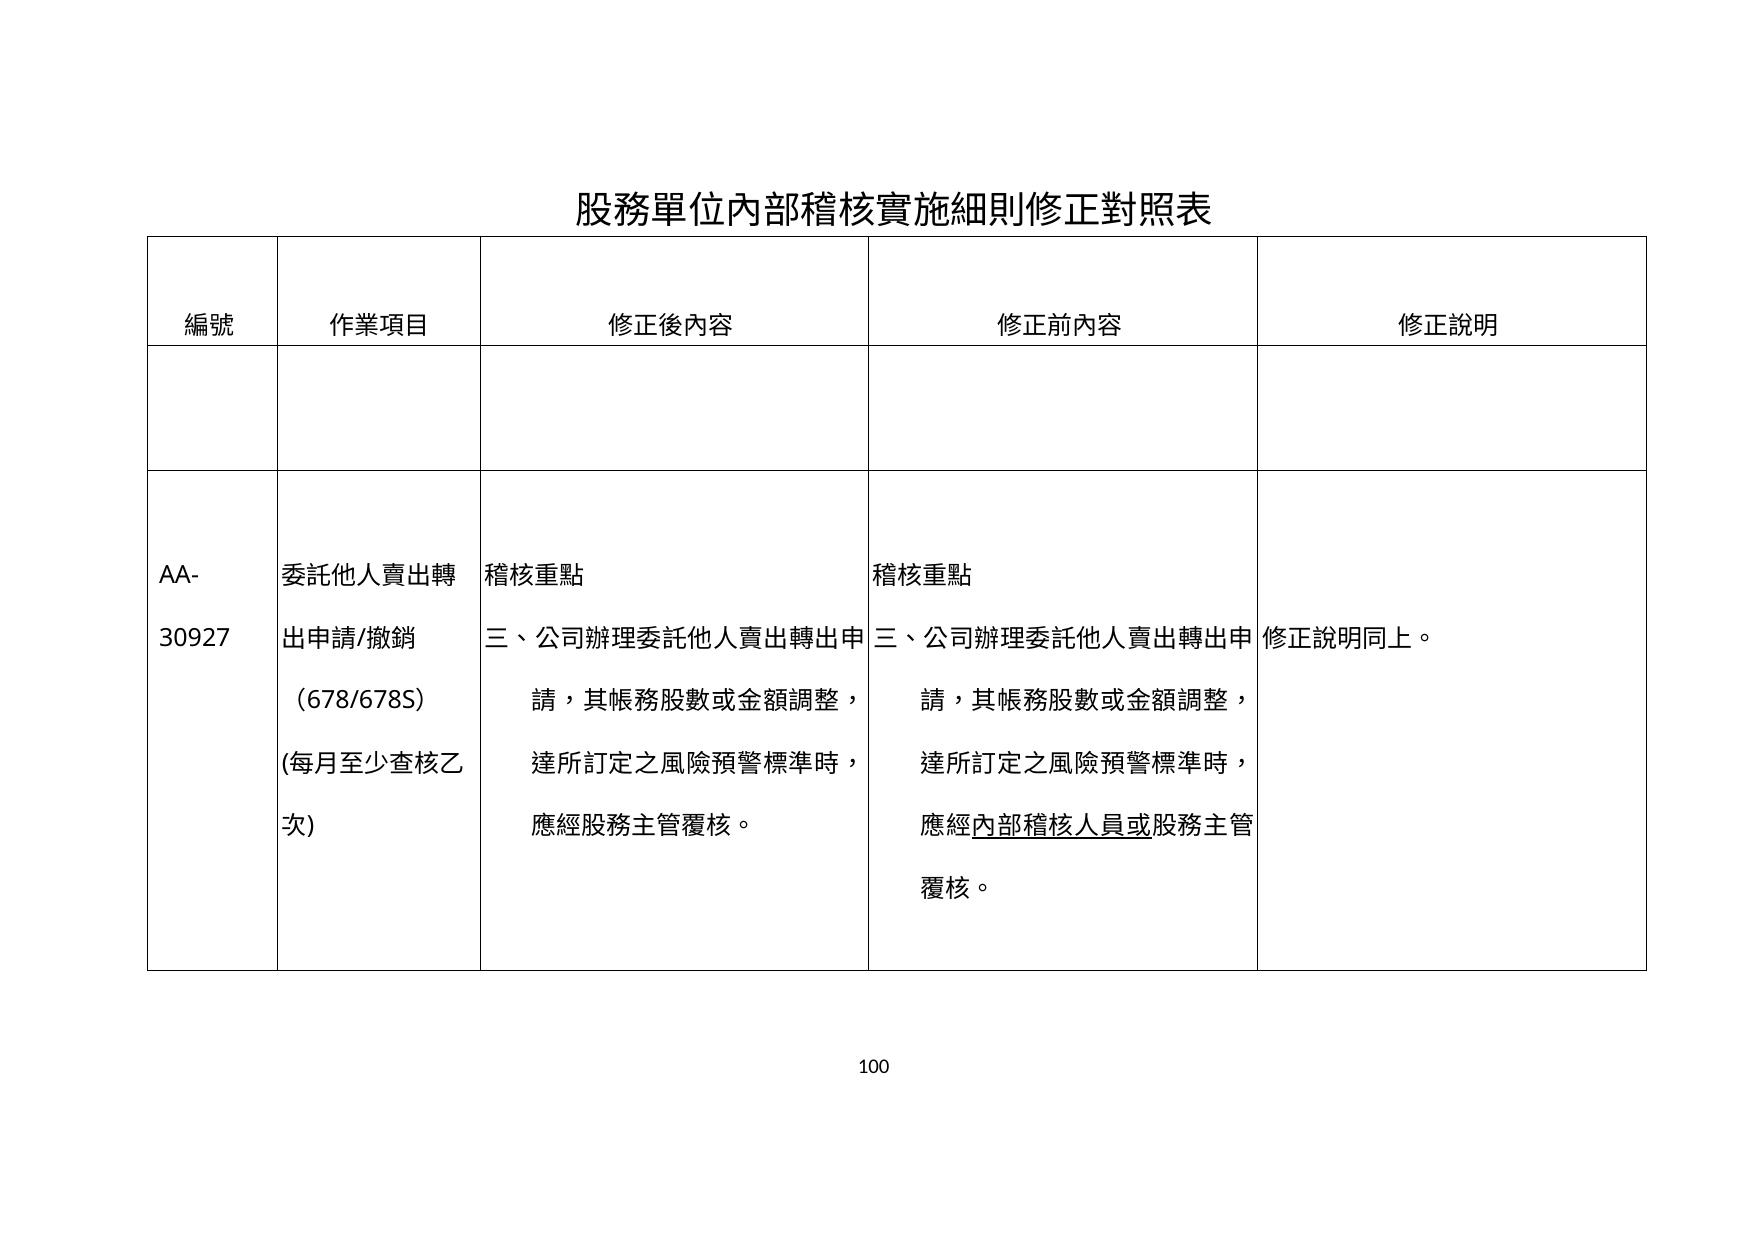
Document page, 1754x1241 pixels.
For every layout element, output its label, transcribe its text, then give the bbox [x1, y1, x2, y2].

table_cell 委託他人賣出轉出申請/撤銷（678/678S） (每月至少查核乙次) [278, 471, 480, 970]
table_cell 修正後內容 [481, 237, 868, 345]
table_cell 作業項目 [278, 237, 480, 345]
table_cell 編號 [148, 237, 277, 345]
table_cell [869, 346, 1257, 470]
table_header 股務單位內部稽核實施細則修正對照表 [148, 157, 1646, 236]
table_cell [1258, 346, 1646, 470]
table_cell 修正說明同上。 [1258, 471, 1646, 970]
table_cell 修正說明 [1258, 237, 1646, 345]
table_cell 稽核重點 三、公司辦理委託他人賣出轉出申請，其帳務股數或金額調整，達所訂定之風險預警標準時，應經股務主管覆核。 [481, 471, 868, 970]
table_cell [148, 346, 277, 470]
table_cell AA-30927 [148, 471, 277, 970]
table_cell 修正前內容 [869, 237, 1257, 345]
table_cell 稽核重點 三、公司辦理委託他人賣出轉出申請，其帳務股數或金額調整，達所訂定之風險預警標準時，應經內部稽核人員或股務主管覆核。 [869, 471, 1257, 970]
table_cell [481, 346, 868, 470]
table_cell [278, 346, 480, 470]
